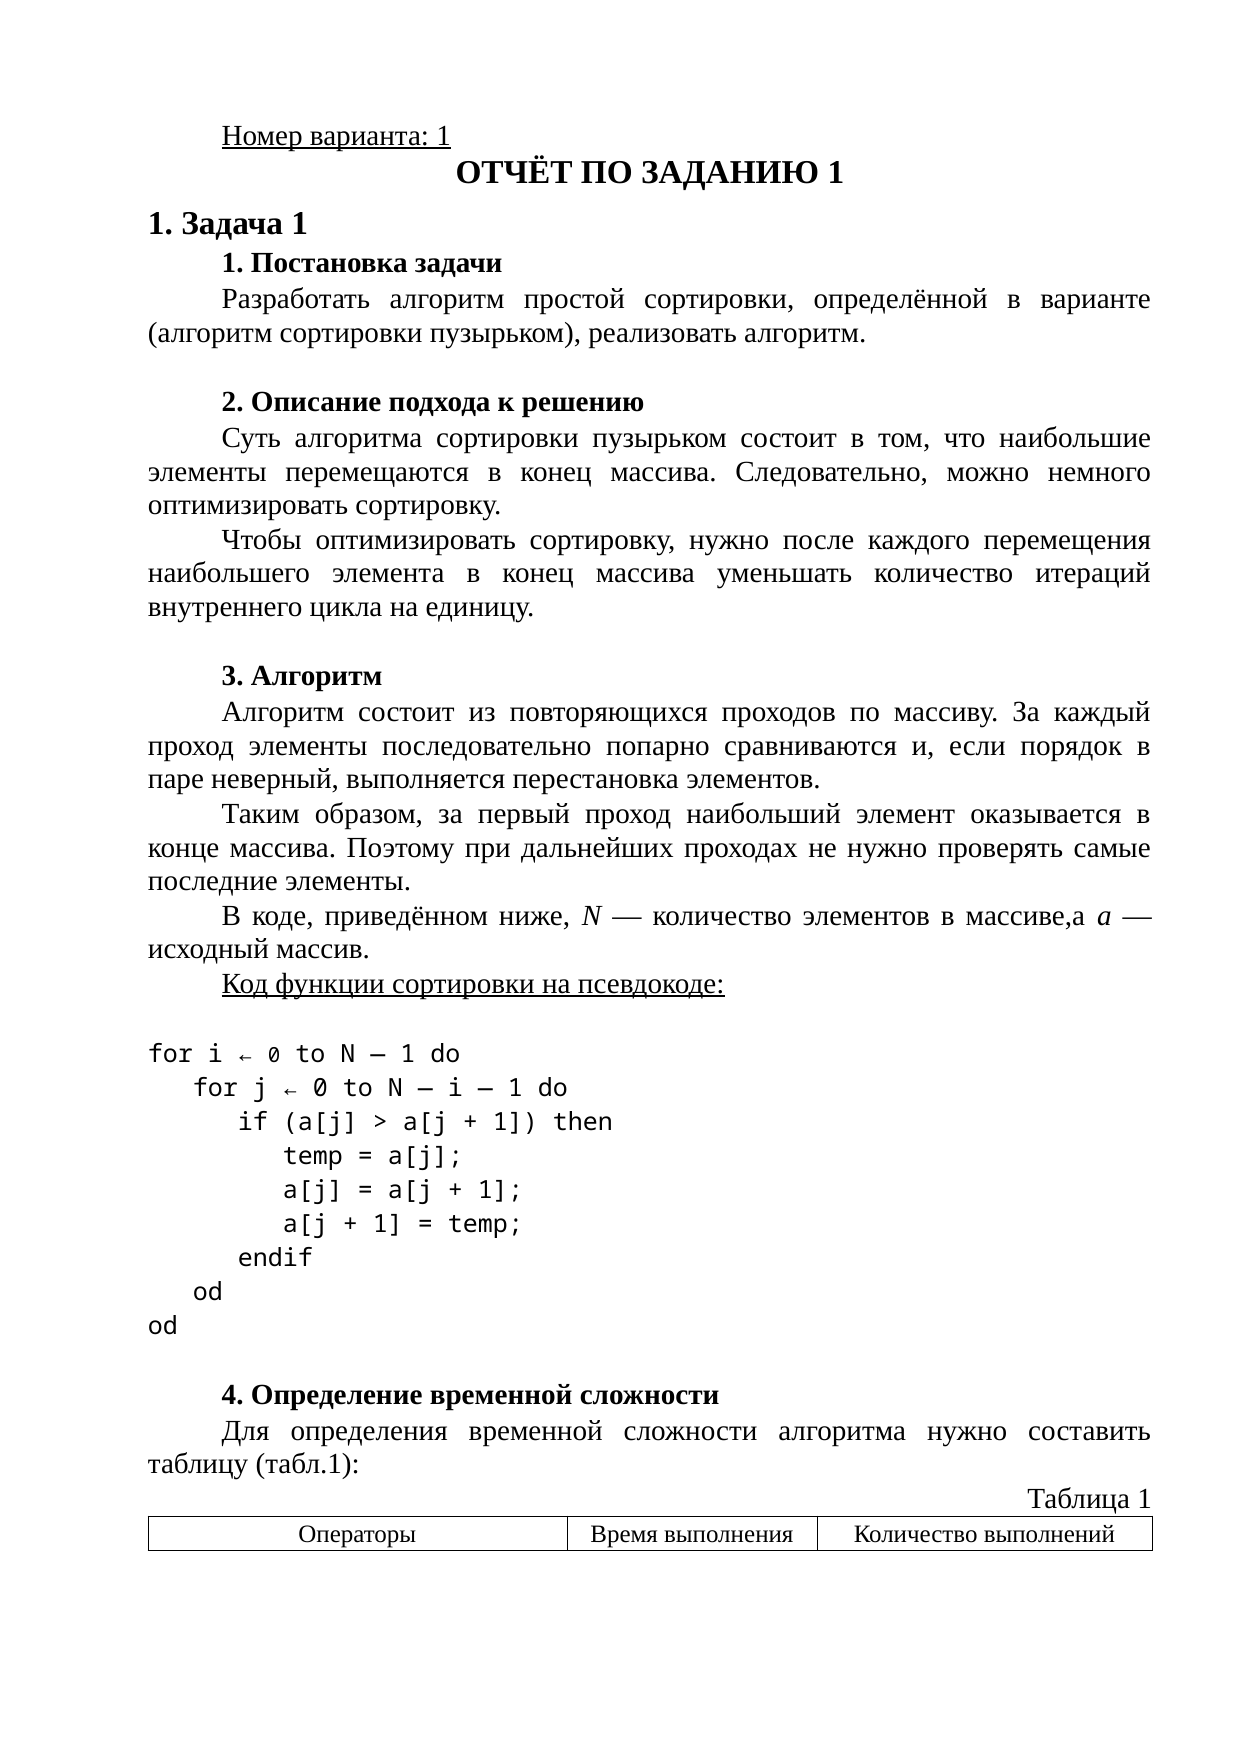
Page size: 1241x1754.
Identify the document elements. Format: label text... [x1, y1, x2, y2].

text Алгоритм состоит из повторяющихся проходов по массиву. За каждый проход элементы последовательно попарно сравниваются и, если порядок в паре неверный, выполняется перестановка элементов. [148, 694, 1152, 795]
table_header Операторы [149, 1517, 567, 1550]
text Номер варианта: 1 [148, 118, 1152, 152]
text Для определения временной сложности алгоритма нужно составить таблицу (табл.1): [148, 1413, 1152, 1480]
text a[j + 1] = temp; [148, 1206, 1152, 1240]
text Разработать алгоритм простой сортировки, определённой в варианте (алгоритм сортировки пузырьком), реализовать алгоритм. [148, 281, 1152, 348]
table_header Время выполнения [568, 1517, 817, 1550]
text Таким образом, за первый проход наибольший элемент оказывается в конце массива. Поэтому при дальнейших проходах не нужно проверять самые последние элементы. [148, 796, 1152, 897]
text od [148, 1274, 1152, 1308]
text a[j] = a[j + 1]; [148, 1172, 1152, 1206]
subtitle 1. Постановка задачи [148, 245, 1152, 279]
subtitle 1. Задача 1 [148, 203, 1152, 242]
subtitle ОТЧЁТ ПО ЗАДАНИЮ 1 [148, 153, 1152, 191]
text Чтобы оптимизировать сортировку, нужно после каждого перемещения наибольшего элемента в конец массива уменьшать количество итераций внутреннего цикла на единицу. [148, 522, 1152, 623]
subtitle 3. Алгоритм [148, 658, 1152, 692]
text Суть алгоритма сортировки пузырьком состоит в том, что наибольшие элементы перемещаются в конец массива. Следовательно, можно немного оптимизировать сортировку. [148, 420, 1152, 521]
text В коде, приведённом ниже, N — количество элементов в массиве,а a — исходный массив. [148, 898, 1152, 965]
text if (a[j] > a[j + 1]) then [148, 1104, 1152, 1138]
text Код функции сортировки на псевдокоде: [148, 966, 1152, 1000]
table_header Количество выполнений [818, 1517, 1152, 1550]
text od [148, 1308, 1152, 1342]
text for i ← 0 to N — 1 do [148, 1036, 1152, 1069]
subtitle 4. Определение временной сложности [148, 1377, 1152, 1410]
text endif [148, 1240, 1152, 1274]
subtitle 2. Описание подхода к решению [148, 384, 1152, 418]
text for j ← 0 to N — i — 1 do [148, 1069, 1152, 1104]
text temp = a[j]; [148, 1138, 1152, 1172]
text Таблица 1 [148, 1481, 1152, 1514]
